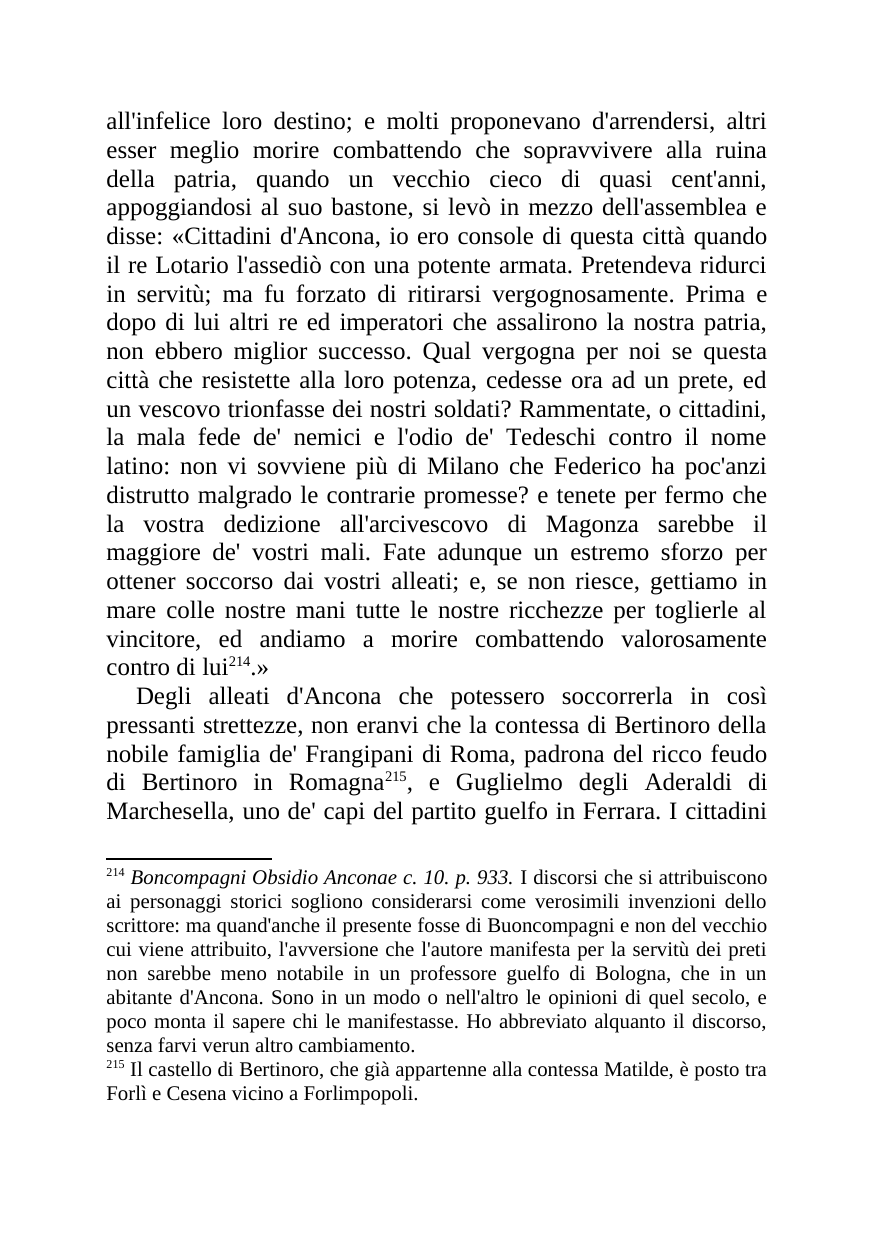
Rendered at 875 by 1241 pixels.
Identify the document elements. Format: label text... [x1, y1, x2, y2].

text all'infelice loro destino; e molti proponevano d'arrendersi, altri esser meglio morire combattendo che sopravvivere alla ruina della patria, quando un vecchio cieco di quasi cent'anni, appoggiandosi al suo bastone, si levò in mezzo dell'assemblea e disse: «Cittadini d'Ancona, io ero console di questa città quando il re Lotario l'assediò con una potente armata. Pretendeva ridurci in servitù; ma fu forzato di ritirarsi vergognosamente. Prima e dopo di lui altri re ed imperatori che assalirono la nostra patria, non ebbero miglior successo. Qual vergogna per noi se questa città che resistette alla loro potenza, cedesse ora ad un prete, ed un vescovo trionfasse dei nostri soldati? Rammentate, o cittadini, la mala fede de' nemici e l'odio de' Tedeschi contro il nome latino: non vi sovviene più di Milano che Federico ha poc'anzi distrutto malgrado le contrarie promesse? e tenete per fermo che la vostra dedizione all'arcivescovo di Magonza sarebbe il maggiore de' vostri mali. Fate adunque un estremo sforzo per ottener soccorso dai vostri alleati; e, se non riesce, gettiamo in mare colle nostre mani tutte le nostre ricchezze per toglierle al vincitore, ed andiamo a morire combattendo valorosamente contro di lui.» [106, 106, 768, 681]
text Boncompagni Obsidio Anconae c. 10. p. 933. I discorsi che si attribuiscono ai personaggi storici sogliono considerarsi come verosimili invenzioni dello scrittore: ma quand'anche il presente fosse di Buoncompagni e non del vecchio cui viene attribuito, l'avversione che l'autore manifesta per la servitù dei preti non sarebbe meno notabile in un professore guelfo di Bologna, che in un abitante d'Ancona. Sono in un modo o nell'altro le opinioni di quel secolo, e poco monta il sapere chi le manifestasse. Ho abbreviato alquanto il discorso, senza farvi verun altro cambiamento. [106, 864, 768, 1057]
text Il castello di Bertinoro, che già appartenne alla contessa Matilde, è posto tra Forlì e Cesena vicino a Forlimpopoli. [106, 1057, 768, 1105]
text Degli alleati d'Ancona che potessero soccorrerla in così pressanti strettezze, non eranvi che la contessa di Bertinoro della nobile famiglia de' Frangipani di Roma, padrona del ricco feudo di Bertinoro in Romagna, e Guglielmo degli Aderaldi di Marchesella, uno de' capi del partito guelfo in Ferrara. I cittadini [106, 681, 768, 825]
